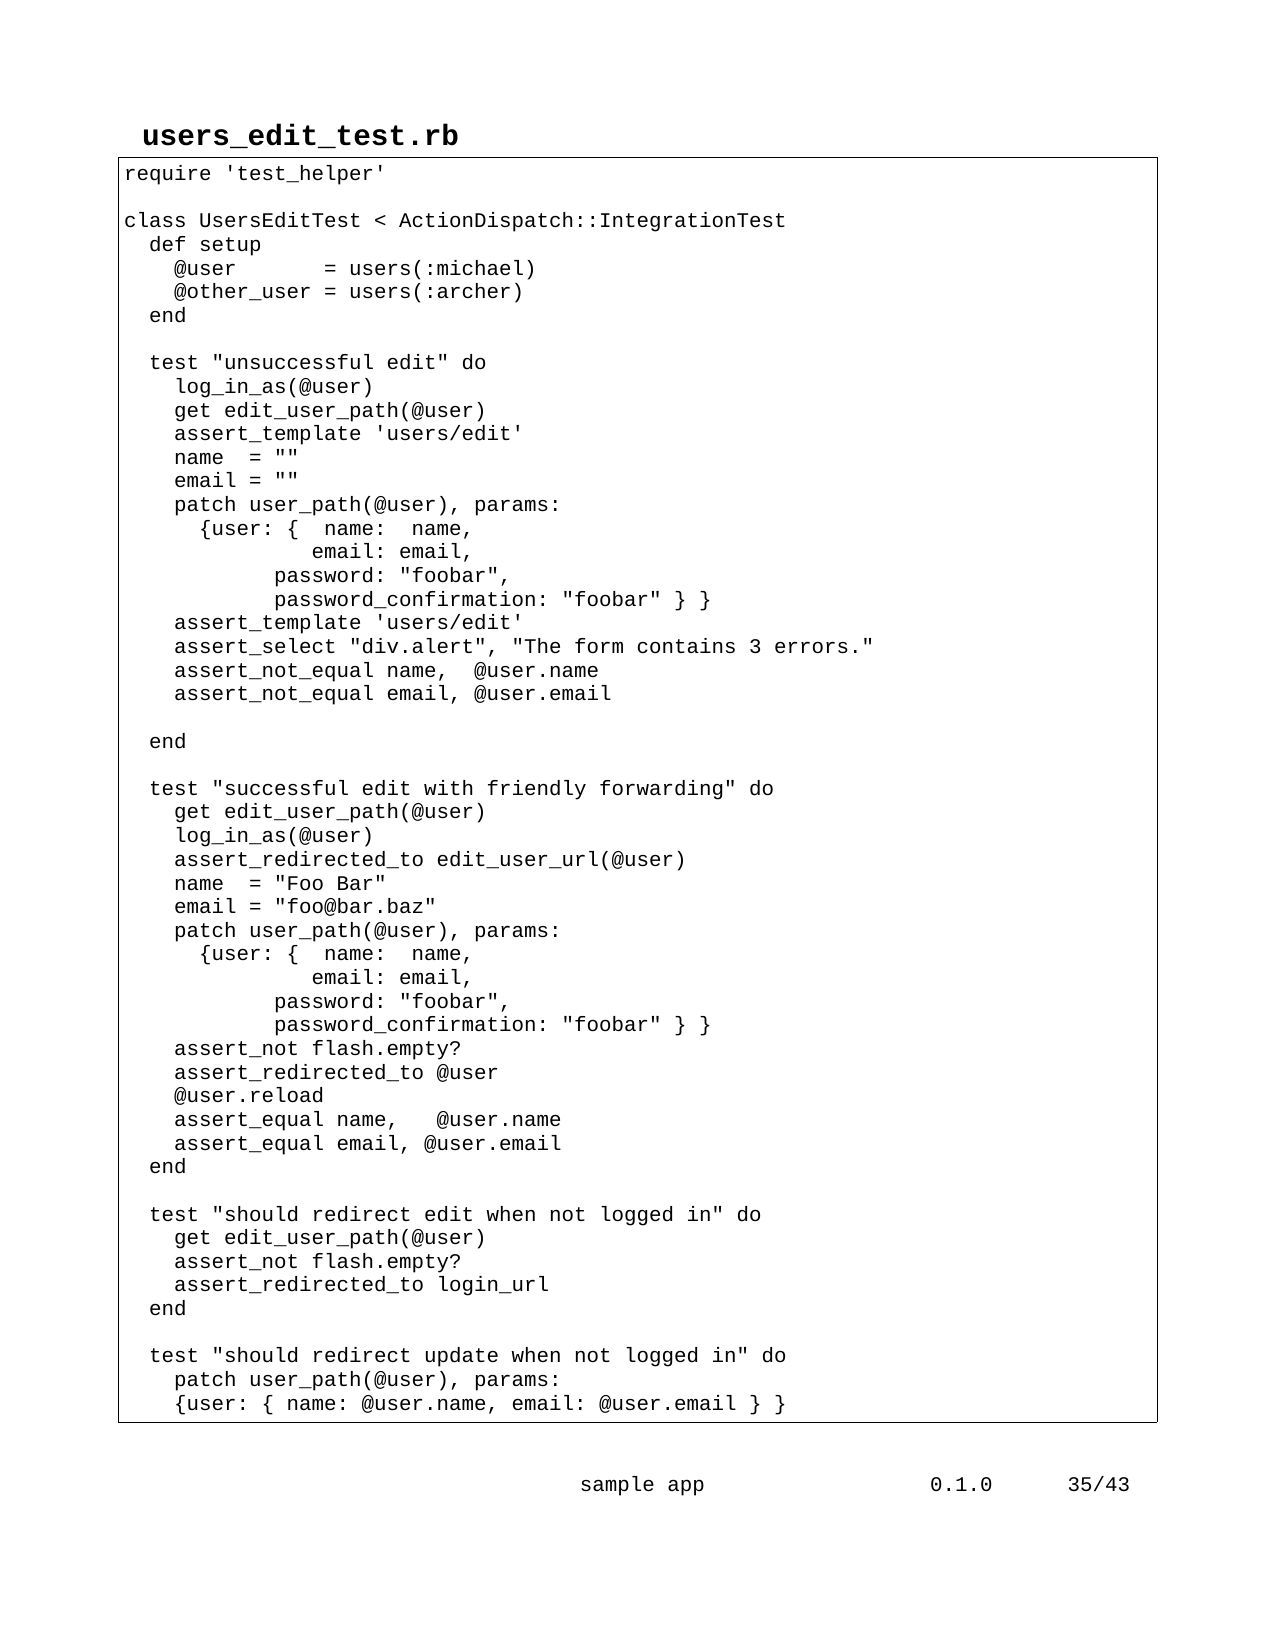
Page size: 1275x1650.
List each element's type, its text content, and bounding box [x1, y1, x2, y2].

subtitle users_edit_test.rb [142, 121, 1157, 154]
table_header require 'test_helper' class UsersEditTest < ActionDispatch::IntegrationTest def setup @user = users(:michael) @other_user = users(:archer) end test "unsuccessful edit" do log_in_as(@user) get edit_user_path(@user) assert_template 'users/edit' name = "" email = "" patch user_path(@user), params: {user: { name: name, email: email, password: "foobar", password_confirmation: "foobar" } } assert_template 'users/edit' assert_select "div.alert", "The form contains 3 errors." assert_not_equal name, @user.name assert_not_equal email, @user.email end test "successful edit with friendly forwarding" do get edit_user_path(@user) log_in_as(@user) assert_redirected_to edit_user_url(@user) name = "Foo Bar" email = "foo@bar.baz" patch user_path(@user), params: {user: { name: name, email: email, password: "foobar", password_confirmation: "foobar" } } assert_not flash.empty? assert_redirected_to @user @user.reload assert_equal name, @user.name assert_equal email, @user.email end test "should redirect edit when not logged in" do get edit_user_path(@user) assert_not flash.empty? assert_redirected_to login_url end test "should redirect update when not logged in" do patch user_path(@user), params: {user: { name: @user.name, email: @user.email } } [119, 158, 1157, 1422]
